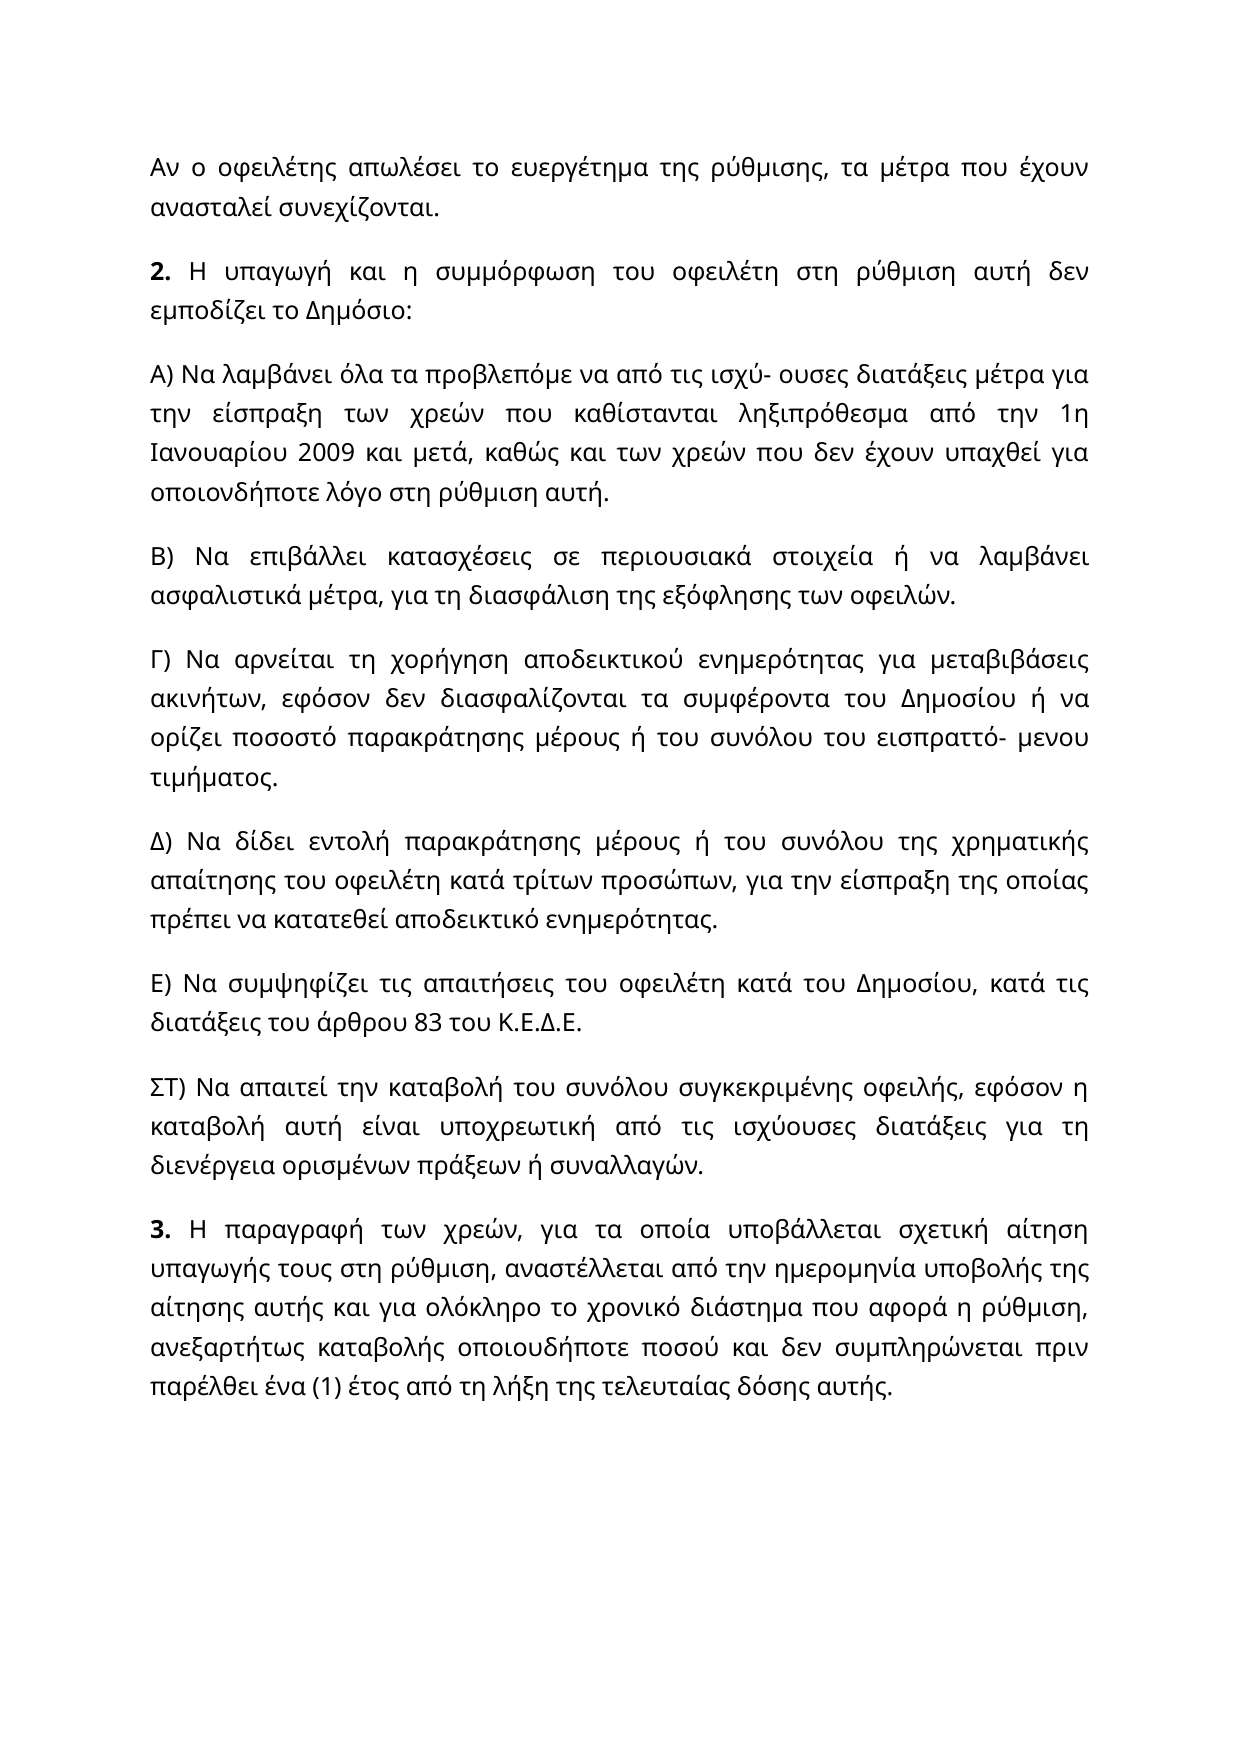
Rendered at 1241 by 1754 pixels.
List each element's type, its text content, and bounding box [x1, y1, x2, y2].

text Ε) Να συμψηφίζει τις απαιτήσεις του οφειλέτη κατά του Δημοσίου, κατά τις διατάξεις του άρθρου 83 του Κ.Ε.Δ.Ε. [150, 966, 1090, 1039]
text ΣΤ) Να απαιτεί την καταβολή του συνόλου συγκεκριμένης οφειλής, εφόσον η καταβολή αυτή είναι υποχρεωτική από τις ισχύουσες διατάξεις για τη διενέργεια ορισμένων πράξεων ή συναλλαγών. [150, 1069, 1090, 1182]
text Β) Να επιβάλλει κατασχέσεις σε περιουσιακά στοιχεία ή να λαμβάνει ασφαλιστικά μέτρα, για τη διασφάλιση της εξόφλησης των οφειλών. [150, 538, 1090, 612]
text Αν ο οφειλέτης απωλέσει το ευεργέτημα της ρύθμισης, τα μέτρα που έχουν ανασταλεί συνεχίζονται. [150, 150, 1090, 223]
text Γ) Να αρνείται τη χορήγηση αποδεικτικού ενημερότητας για μεταβιβάσεις ακινήτων, εφόσον δεν διασφαλίζονται τα συμφέροντα του Δημοσίου ή να ορίζει ποσοστό παρακράτησης μέρους ή του συνόλου του εισπραττό- μενου τιμήματος. [150, 642, 1090, 793]
text Δ) Να δίδει εντολή παρακράτησης μέρους ή του συνόλου της χρηματικής απαίτησης του οφειλέτη κατά τρίτων προσώπων, για την είσπραξη της οποίας πρέπει να κατατεθεί αποδεικτικό ενημερότητας. [150, 823, 1090, 936]
text Α) Να λαμβάνει όλα τα προβλεπόμε να από τις ισχύ- ουσες διατάξεις μέτρα για την είσπραξη των χρεών που καθίστανται ληξιπρόθεσμα από την 1η Ιανουαρίου 2009 και μετά, καθώς και των χρεών που δεν έχουν υπαχθεί για οποιονδήποτε λόγο στη ρύθμιση αυτή. [150, 357, 1090, 508]
text 2. Η υπαγωγή και η συμμόρφωση του οφειλέτη στη ρύθμιση αυτή δεν εμποδίζει το Δημόσιο: [150, 253, 1090, 327]
text 3. Η παραγραφή των χρεών, για τα οποία υποβάλλεται σχετική αίτηση υπαγωγής τους στη ρύθμιση, αναστέλλεται από την ημερομηνία υποβολής της αίτησης αυτής και για ολόκληρο το χρονικό διάστημα που αφορά η ρύθμιση, ανεξαρτήτως καταβολής οποιουδήποτε ποσού και δεν συμπληρώνεται πριν παρέλθει ένα (1) έτος από τη λήξη της τελευταίας δόσης αυτής. [150, 1212, 1090, 1402]
